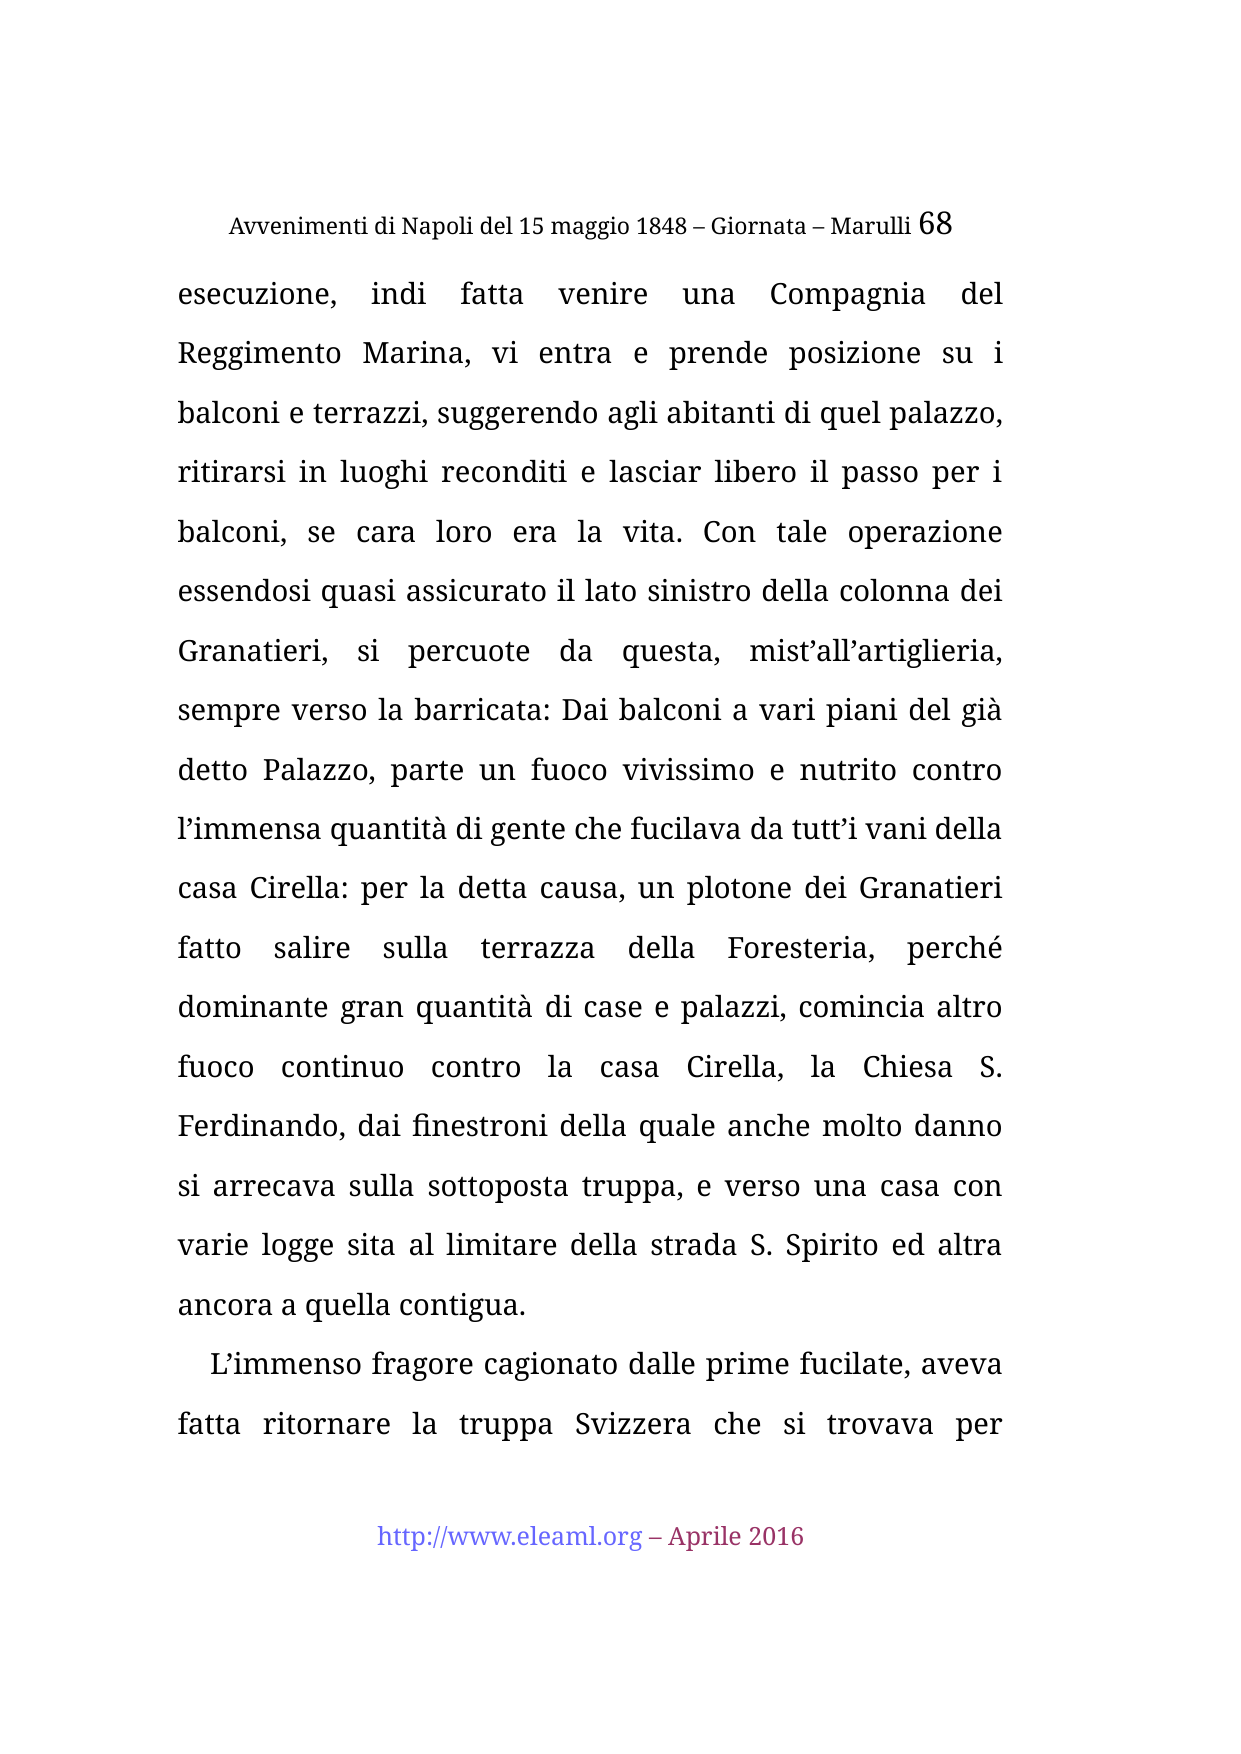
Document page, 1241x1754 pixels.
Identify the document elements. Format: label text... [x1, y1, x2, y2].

text L’immenso fragore cagionato dalle prime fucilate, aveva fatta ritornare la truppa Svizzera che si trovava per [177, 1343, 1004, 1443]
text esecuzione, indi fatta venire una Compagnia del Reggimento Marina, vi entra e prende posizione su i balconi e terrazzi, suggerendo agli abitanti di quel palazzo, ritirarsi in luoghi reconditi e lasciar libero il passo per i balconi, se cara loro era la vita. Con tale operazione essendosi quasi assicurato il lato sinistro della colonna dei Granatieri, si percuote da questa, mist’all’artiglieria, sempre verso la barricata: Dai balconi a vari piani del già detto Palazzo, parte un fuoco vivissimo e nutrito contro l’immensa quantità di gente che fucilava da tutt’i vani della casa Cirella: per la detta causa, un plotone dei Granatieri fatto salire sulla terrazza della Foresteria, perché dominante gran quantità di case e palazzi, comincia altro fuoco continuo contro la casa Cirella, la Chiesa S. Ferdinando, dai finestroni della quale anche molto danno si arrecava sulla sottoposta truppa, e verso una casa con varie logge sita al limitare della strada S. Spirito ed altra ancora a quella contigua. [177, 273, 1004, 1324]
